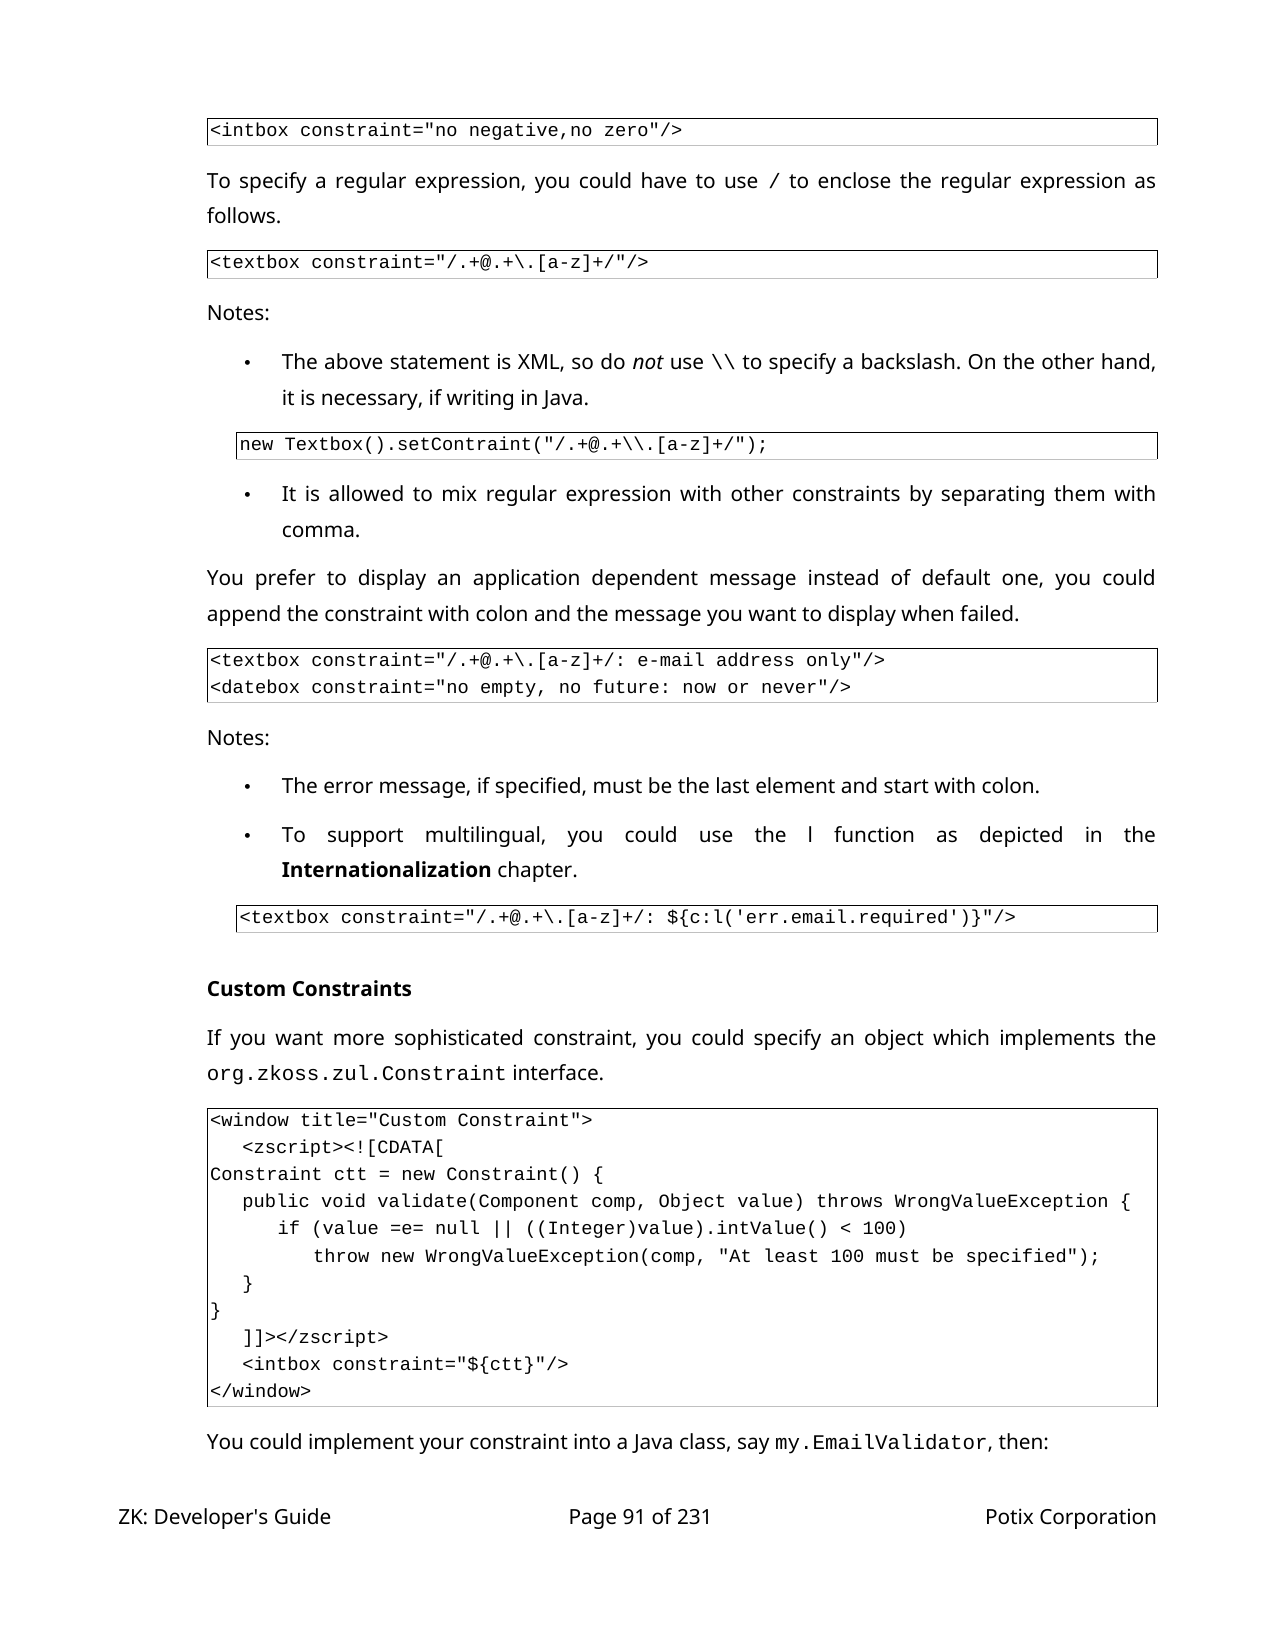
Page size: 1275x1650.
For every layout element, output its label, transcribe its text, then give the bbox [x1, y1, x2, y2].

text public void validate(Component comp, Object value) throws WrongValueException { [208, 1189, 1157, 1213]
text <textbox constraint="/.+@.+\.[a-z]+/: ${c:l('err.email.required')}"/> [237, 906, 1157, 932]
text If you want more sophisticated constraint, you could specify an object which implements the org.zkoss.zul.Constraint interface. [207, 1023, 1157, 1087]
text <textbox constraint="/.+@.+\.[a-z]+/"/> [208, 251, 1157, 278]
text Notes: [207, 298, 1157, 327]
text throw new WrongValueException(comp, "At least 100 must be specified"); [208, 1243, 1157, 1268]
text To specify a regular expression, you could have to use / to enclose the regular expression as follows. [207, 166, 1157, 230]
text <window title="Custom Constraint"> [208, 1109, 1157, 1132]
list The above statement is XML, so do not use \\ to specify a backslash. On the other hand, it is necessary, if writing in Java. [244, 347, 1157, 411]
text ]]></zscript> [208, 1325, 1157, 1349]
text <zscript><![CDATA[ [208, 1135, 1157, 1159]
text Constraint ctt = new Constraint() { [208, 1162, 1157, 1186]
subtitle Custom Constraints [207, 974, 1157, 1002]
text <intbox constraint="${ctt}"/> [208, 1352, 1157, 1376]
text Notes: [207, 723, 1157, 751]
text <datebox constraint="no empty, no future: now or never"/> [208, 675, 1157, 702]
list To support multilingual, you could use the l function as depicted in the Internationalization chapter. [244, 820, 1157, 884]
text if (value =e= null || ((Integer)value).intValue() < 100) [208, 1216, 1157, 1241]
text <textbox constraint="/.+@.+\.[a-z]+/: e-mail address only"/> [208, 649, 1157, 672]
text new Textbox().setContraint("/.+@.+\\.[a-z]+/"); [237, 433, 1157, 459]
text You could implement your constraint into a Java class, say my.EmailValidator, then: [207, 1427, 1157, 1456]
text <intbox constraint="no negative,no zero"/> [208, 119, 1157, 145]
text } [208, 1298, 1157, 1322]
text You prefer to display an application dependent message instead of default one, you could append the constraint with colon and the message you want to display when failed. [207, 563, 1157, 627]
list The error message, if specified, must be the last element and start with colon. [244, 772, 1157, 800]
text </window> [208, 1379, 1157, 1406]
text } [208, 1271, 1157, 1295]
list It is allowed to mix regular expression with other constraints by separating them with comma. [244, 479, 1157, 543]
